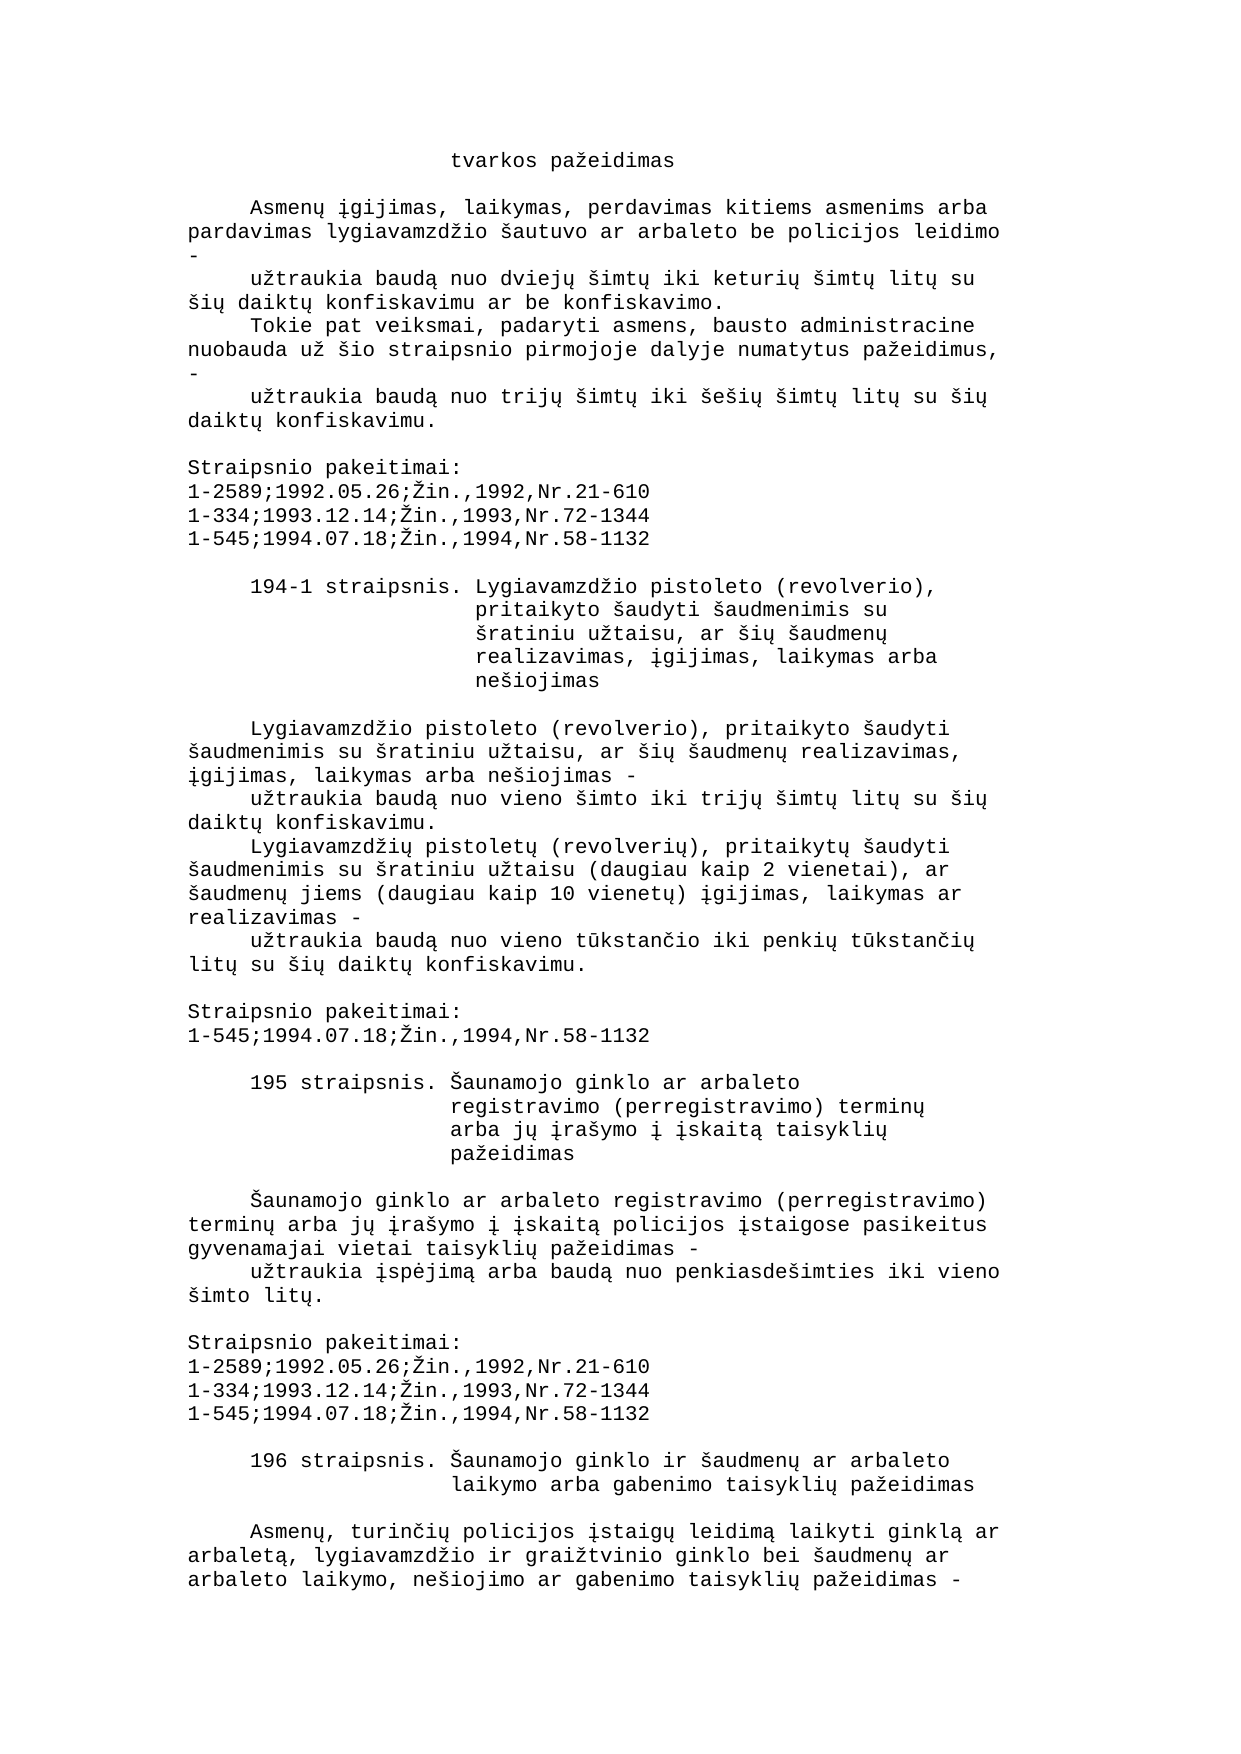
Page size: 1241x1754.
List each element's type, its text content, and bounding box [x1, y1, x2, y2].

text Asmenų įgijimas, laikymas, perdavimas kitiems asmenims arba [187, 197, 1053, 221]
text Straipsnio pakeitimai: [187, 1001, 1053, 1025]
text terminų arba jų įrašymo į įskaitą policijos įstaigose pasikeitus [187, 1214, 1053, 1238]
text Lygiavamzdžių pistoletų (revolverių), pritaikytų šaudyti [187, 836, 1053, 859]
text šaudmenų jiems (daugiau kaip 10 vienetų) įgijimas, laikymas ar [187, 883, 1053, 907]
text nešiojimas [187, 670, 1053, 694]
text gyvenamajai vietai taisyklių pažeidimas - [187, 1238, 1053, 1261]
text laikymo arba gabenimo taisyklių pažeidimas [187, 1474, 1053, 1498]
text pažeidimas [187, 1143, 1053, 1167]
text arba jų įrašymo į įskaitą taisyklių [187, 1119, 1053, 1143]
text registravimo (perregistravimo) terminų [187, 1096, 1053, 1119]
text 194-1 straipsnis. Lygiavamzdžio pistoleto (revolverio), [187, 576, 1053, 599]
text užtraukia baudą nuo trijų šimtų iki šešių šimtų litų su šių [187, 386, 1053, 410]
text Straipsnio pakeitimai: [187, 1332, 1053, 1356]
text - [187, 363, 1053, 386]
text 196 straipsnis. Šaunamojo ginklo ir šaudmenų ar arbaleto [187, 1451, 1053, 1474]
text Šaunamojo ginklo ar arbaleto registravimo (perregistravimo) [187, 1190, 1053, 1214]
text šimto litų. [187, 1285, 1053, 1309]
text 1-545;1994.07.18;Žin.,1994,Nr.58-1132 [187, 1403, 1053, 1427]
text 1-2589;1992.05.26;Žin.,1992,Nr.21-610 [187, 481, 1053, 505]
text daiktų konfiskavimu. [187, 410, 1053, 434]
text 1-334;1993.12.14;Žin.,1993,Nr.72-1344 [187, 505, 1053, 528]
text užtraukia baudą nuo vieno šimto iki trijų šimtų litų su šių [187, 788, 1053, 812]
text arbaleto laikymo, nešiojimo ar gabenimo taisyklių pažeidimas - [187, 1569, 1053, 1592]
text užtraukia baudą nuo vieno tūkstančio iki penkių tūkstančių [187, 930, 1053, 954]
text realizavimas - [187, 907, 1053, 930]
text Straipsnio pakeitimai: [187, 457, 1053, 481]
text užtraukia įspėjimą arba baudą nuo penkiasdešimties iki vieno [187, 1261, 1053, 1285]
text Lygiavamzdžio pistoleto (revolverio), pritaikyto šaudyti [187, 717, 1053, 741]
text šių daiktų konfiskavimu ar be konfiskavimo. [187, 292, 1053, 316]
text šaudmenimis su šratiniu užtaisu, ar šių šaudmenų realizavimas, [187, 741, 1053, 765]
text tvarkos pažeidimas [187, 150, 1053, 174]
text 1-334;1993.12.14;Žin.,1993,Nr.72-1344 [187, 1379, 1053, 1403]
text 195 straipsnis. Šaunamojo ginklo ar arbaleto [187, 1072, 1053, 1096]
text - [187, 244, 1053, 268]
text 1-2589;1992.05.26;Žin.,1992,Nr.21-610 [187, 1356, 1053, 1379]
text realizavimas, įgijimas, laikymas arba [187, 647, 1053, 670]
text pritaikyto šaudyti šaudmenimis su [187, 599, 1053, 623]
text arbaletą, lygiavamzdžio ir graižtvinio ginklo bei šaudmenų ar [187, 1545, 1053, 1569]
text pardavimas lygiavamzdžio šautuvo ar arbaleto be policijos leidimo [187, 221, 1053, 244]
text Tokie pat veiksmai, padaryti asmens, bausto administracine [187, 316, 1053, 339]
text šratiniu užtaisu, ar šių šaudmenų [187, 623, 1053, 647]
text Asmenų, turinčių policijos įstaigų leidimą laikyti ginklą ar [187, 1521, 1053, 1545]
text nuobauda už šio straipsnio pirmojoje dalyje numatytus pažeidimus, [187, 339, 1053, 363]
text užtraukia baudą nuo dviejų šimtų iki keturių šimtų litų su [187, 268, 1053, 292]
text 1-545;1994.07.18;Žin.,1994,Nr.58-1132 [187, 528, 1053, 552]
text šaudmenimis su šratiniu užtaisu (daugiau kaip 2 vienetai), ar [187, 859, 1053, 883]
text 1-545;1994.07.18;Žin.,1994,Nr.58-1132 [187, 1025, 1053, 1048]
text įgijimas, laikymas arba nešiojimas - [187, 765, 1053, 788]
text litų su šių daiktų konfiskavimu. [187, 954, 1053, 978]
text daiktų konfiskavimu. [187, 812, 1053, 836]
